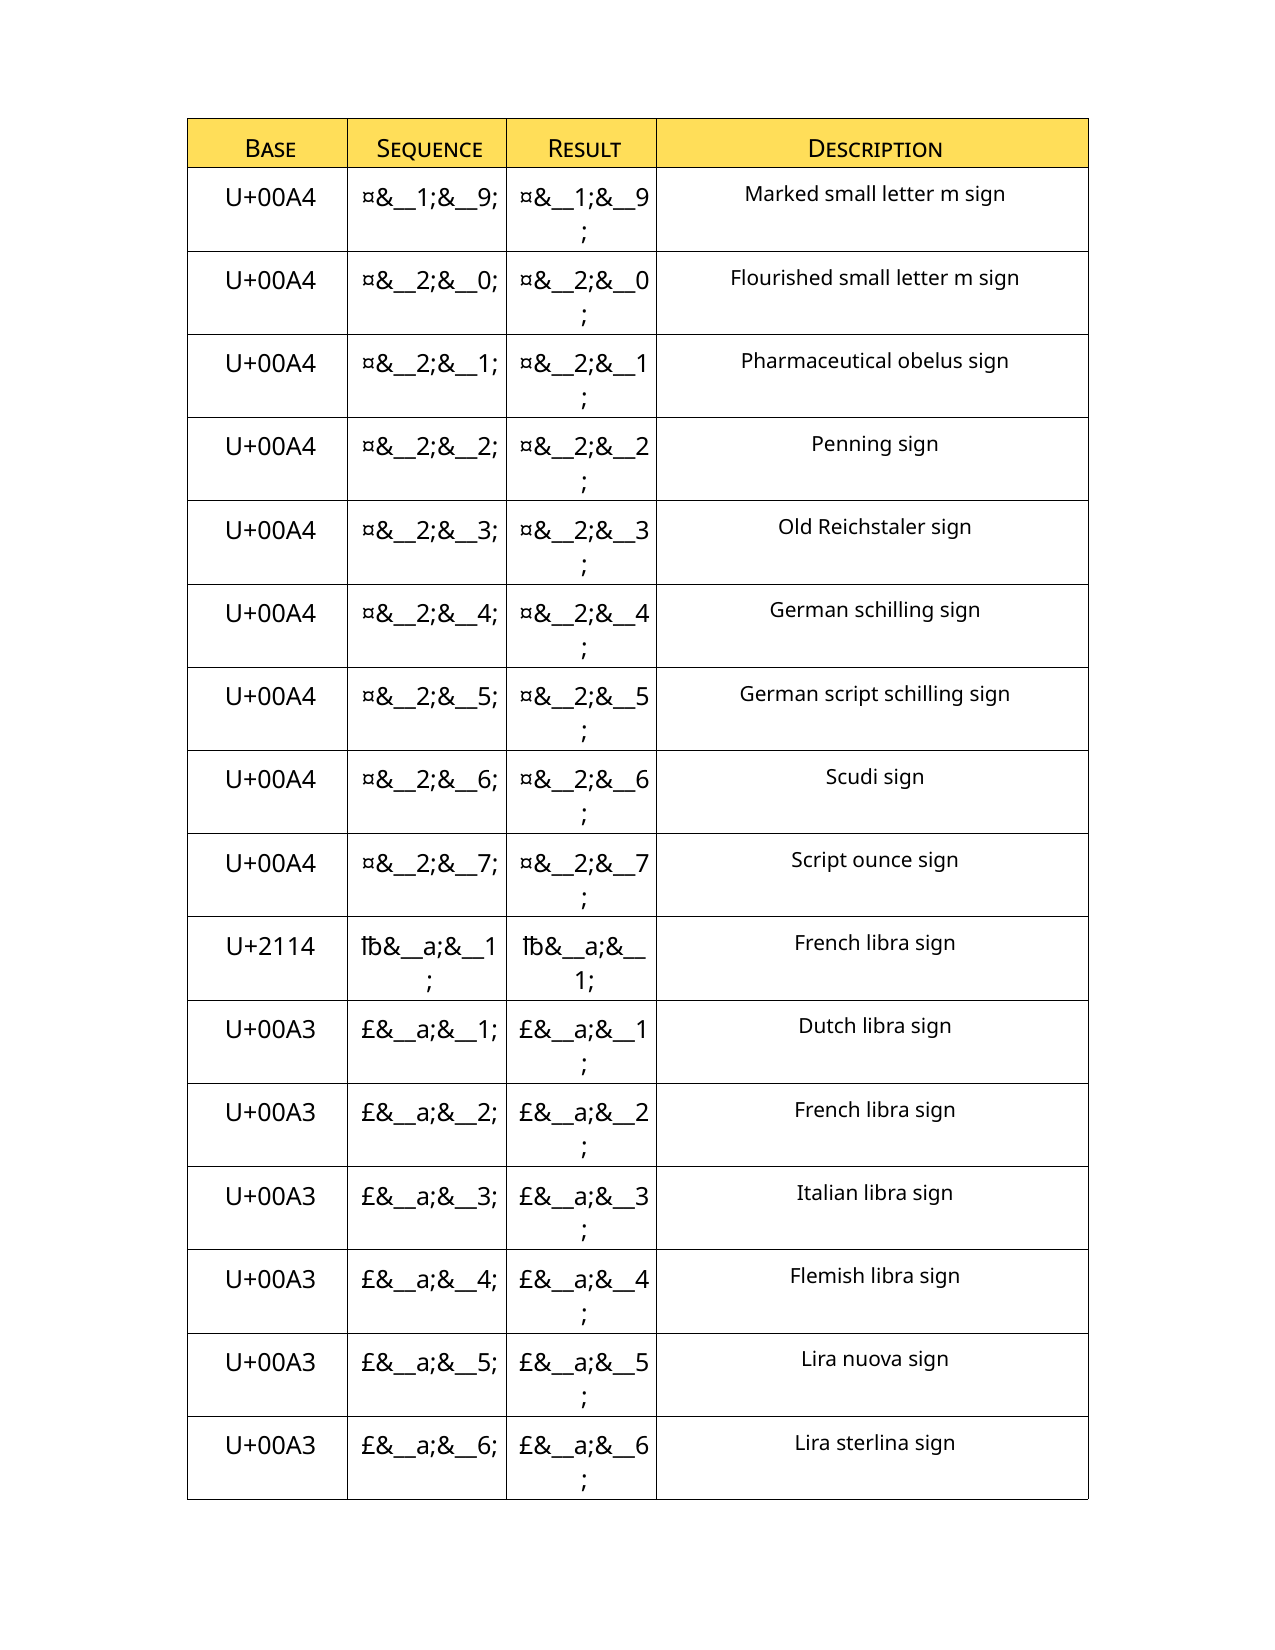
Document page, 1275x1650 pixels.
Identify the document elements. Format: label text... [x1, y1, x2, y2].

table_cell ¤&__2;&__3; [348, 501, 506, 583]
table_cell ¤&__1;&__9; [348, 168, 506, 251]
table_cell £&__a;&__3; [348, 1167, 506, 1249]
table_cell £&__a;&__4; [348, 1250, 506, 1332]
table_cell ¤&__2;&__5; [348, 668, 506, 750]
table_header Description [657, 119, 1088, 167]
table_cell ¤&__2;&__5; [507, 668, 656, 750]
table_cell ¤&__2;&__3; [507, 501, 656, 583]
table_cell ¤&__2;&__7; [507, 834, 656, 916]
table_header Sequence [348, 119, 506, 167]
table_cell U+00A4 [188, 834, 347, 916]
table_cell ¤&__1;&__9; [507, 168, 656, 251]
table_cell French libra sign [657, 1084, 1088, 1166]
table_cell £&__a;&__1; [348, 1001, 506, 1083]
table_cell ℔&__a;&__1; [507, 917, 656, 999]
table_cell Penning sign [657, 418, 1088, 500]
table_cell U+00A4 [188, 252, 347, 334]
table_cell £&__a;&__2; [507, 1084, 656, 1166]
table_cell Old Reichstaler sign [657, 501, 1088, 583]
table_cell ℔&__a;&__1; [348, 917, 506, 999]
table_cell £&__a;&__2; [348, 1084, 506, 1166]
table_cell U+00A3 [188, 1001, 347, 1083]
table_cell U+00A4 [188, 501, 347, 583]
table_cell ¤&__2;&__1; [348, 335, 506, 417]
table_cell Flourished small letter m sign [657, 252, 1088, 334]
table_cell ¤&__2;&__2; [348, 418, 506, 500]
table_cell Pharmaceutical obelus sign [657, 335, 1088, 417]
table_cell ¤&__2;&__4; [507, 585, 656, 667]
table_cell German script schilling sign [657, 668, 1088, 750]
table_cell U+00A4 [188, 585, 347, 667]
table_cell Italian libra sign [657, 1167, 1088, 1249]
table_cell £&__a;&__6; [507, 1417, 656, 1499]
table_cell Flemish libra sign [657, 1250, 1088, 1332]
table_cell ¤&__2;&__2; [507, 418, 656, 500]
table_cell French libra sign [657, 917, 1088, 999]
table_cell ¤&__2;&__1; [507, 335, 656, 417]
table_cell Marked small letter m sign [657, 168, 1088, 251]
table_cell £&__a;&__4; [507, 1250, 656, 1332]
table_cell U+00A3 [188, 1250, 347, 1332]
table_cell German schilling sign [657, 585, 1088, 667]
table_cell U+00A4 [188, 751, 347, 833]
table_cell U+00A3 [188, 1084, 347, 1166]
table_cell £&__a;&__5; [507, 1334, 656, 1416]
table_cell ¤&__2;&__7; [348, 834, 506, 916]
table_cell Dutch libra sign [657, 1001, 1088, 1083]
table_cell U+00A4 [188, 418, 347, 500]
table_cell ¤&__2;&__0; [507, 252, 656, 334]
table_cell £&__a;&__1; [507, 1001, 656, 1083]
table_cell £&__a;&__5; [348, 1334, 506, 1416]
table_cell £&__a;&__6; [348, 1417, 506, 1499]
table_cell ¤&__2;&__4; [348, 585, 506, 667]
table_cell U+2114 [188, 917, 347, 999]
table_cell U+00A3 [188, 1334, 347, 1416]
table_cell Lira nuova sign [657, 1334, 1088, 1416]
table_cell U+00A4 [188, 168, 347, 251]
table_cell U+00A3 [188, 1167, 347, 1249]
table_header Result [507, 119, 656, 167]
table_cell ¤&__2;&__6; [507, 751, 656, 833]
table_cell Script ounce sign [657, 834, 1088, 916]
table_cell U+00A4 [188, 335, 347, 417]
table_cell ¤&__2;&__0; [348, 252, 506, 334]
table_header Base [188, 119, 347, 167]
table_cell U+00A4 [188, 668, 347, 750]
table_cell Lira sterlina sign [657, 1417, 1088, 1499]
table_cell ¤&__2;&__6; [348, 751, 506, 833]
table_cell U+00A3 [188, 1417, 347, 1499]
table_cell £&__a;&__3; [507, 1167, 656, 1249]
table_cell Scudi sign [657, 751, 1088, 833]
